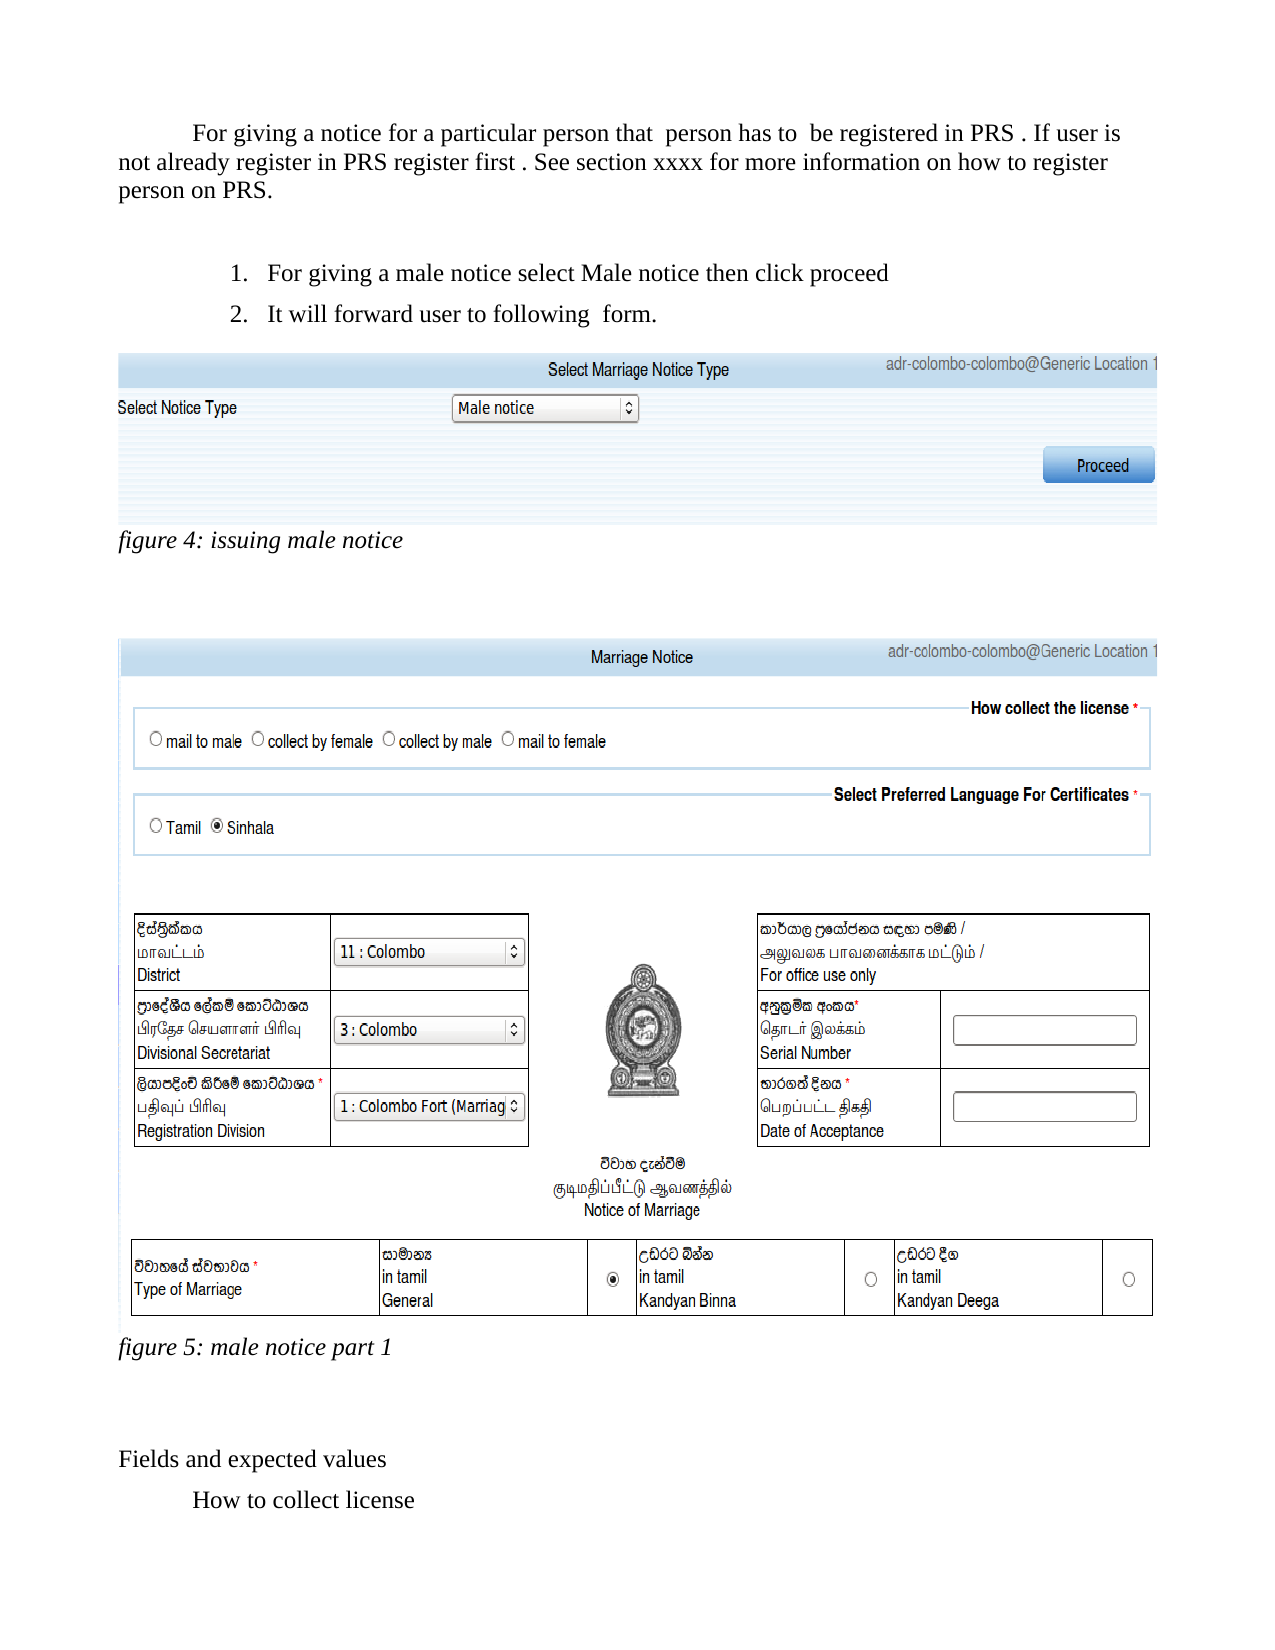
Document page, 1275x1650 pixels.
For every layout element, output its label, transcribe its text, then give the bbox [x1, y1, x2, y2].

text figure 4: issuing male notice [118, 525, 1157, 553]
text Fields and expected values [118, 1444, 1157, 1472]
text For giving a notice for a particular person that person has to be registered in PRS . If user is not already register in PRS register first . See section xxxx for more information on how to register person on PRS. [118, 118, 1157, 204]
picture [118, 638, 1158, 1333]
picture [118, 353, 1158, 525]
list It will forward user to following form. [229, 299, 1157, 328]
text figure 5: male notice part 1 [118, 1333, 1157, 1361]
list For giving a male notice select Male notice then click proceed [229, 258, 1157, 287]
text How to collect license [118, 1485, 1157, 1514]
